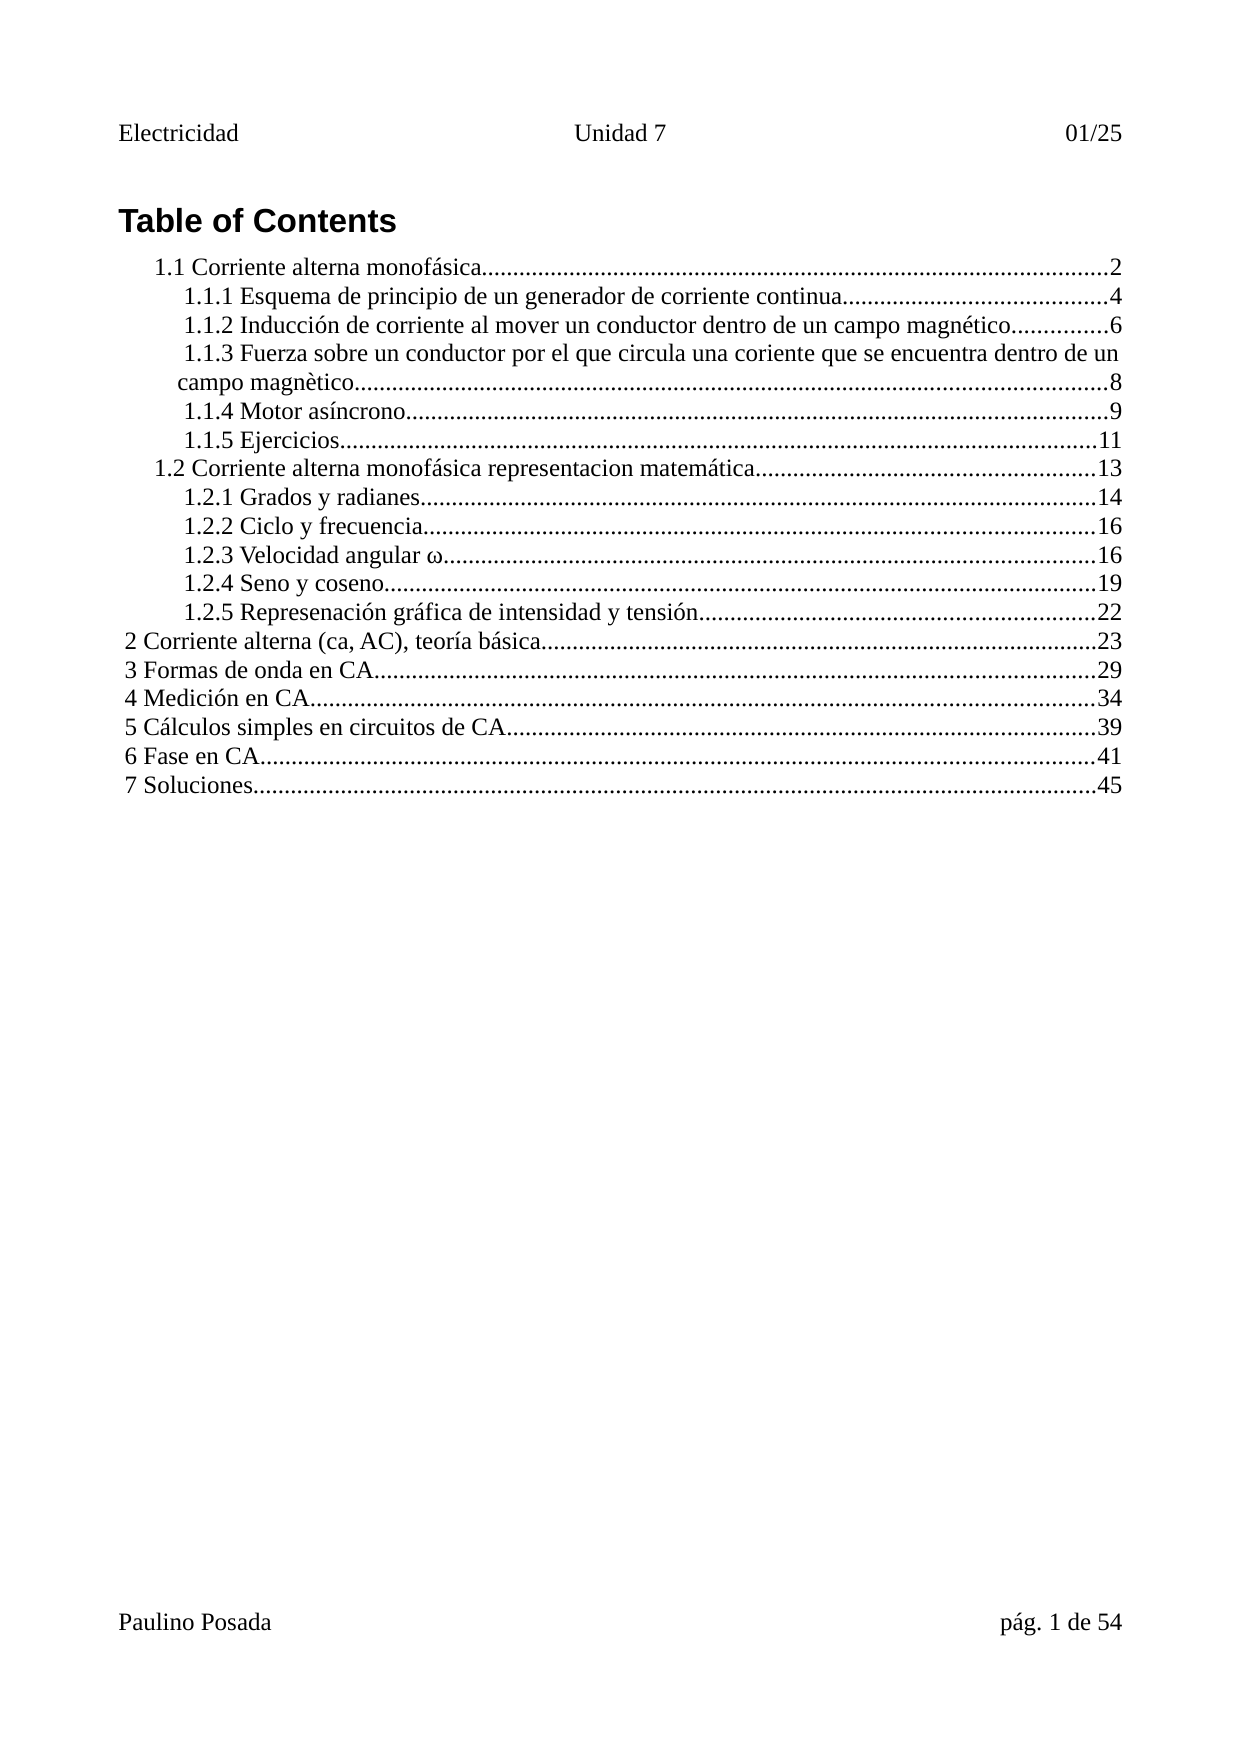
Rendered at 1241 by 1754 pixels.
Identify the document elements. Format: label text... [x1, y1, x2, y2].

text 6 Fase en CA 41 [118, 741, 1122, 770]
text 1.1.5 Ejercicios 11 [177, 425, 1122, 453]
text 1.2.1 Grados y radianes 14 [177, 482, 1122, 511]
text 1.1.2 Inducción de corriente al mover un conductor dentro de un campo magnético 6 [177, 310, 1122, 338]
text 1.2 Corriente alterna monofásica representacion matemática 13 [148, 453, 1122, 482]
text 1.2.3 Velocidad angular ω 16 [177, 540, 1122, 568]
text 2 Corriente alterna (ca, AC), teoría básica 23 [118, 626, 1122, 655]
text 1.1.1 Esquema de principio de un generador de corriente continua. 4 [177, 281, 1122, 310]
text 1.1.4 Motor asíncrono 9 [177, 396, 1122, 425]
subtitle Table of Contents [118, 201, 1122, 240]
text 7 Soluciones 45 [118, 770, 1122, 798]
text 1.2.4 Seno y coseno 19 [177, 568, 1122, 597]
text 1.1.3 Fuerza sobre un conductor por el que circula una coriente que se encuentra dentro de un campo magnètico 8 [177, 338, 1122, 396]
text 1.2.2 Ciclo y frecuencia 16 [177, 511, 1122, 540]
text 3 Formas de onda en CA 29 [118, 655, 1122, 683]
text 5 Cálculos simples en circuitos de CA 39 [118, 712, 1122, 741]
text 4 Medición en CA 34 [118, 683, 1122, 712]
text 1.2.5 Represenación gráfica de intensidad y tensión 22 [177, 597, 1122, 626]
text 1.1 Corriente alterna monofásica 2 [148, 252, 1122, 281]
